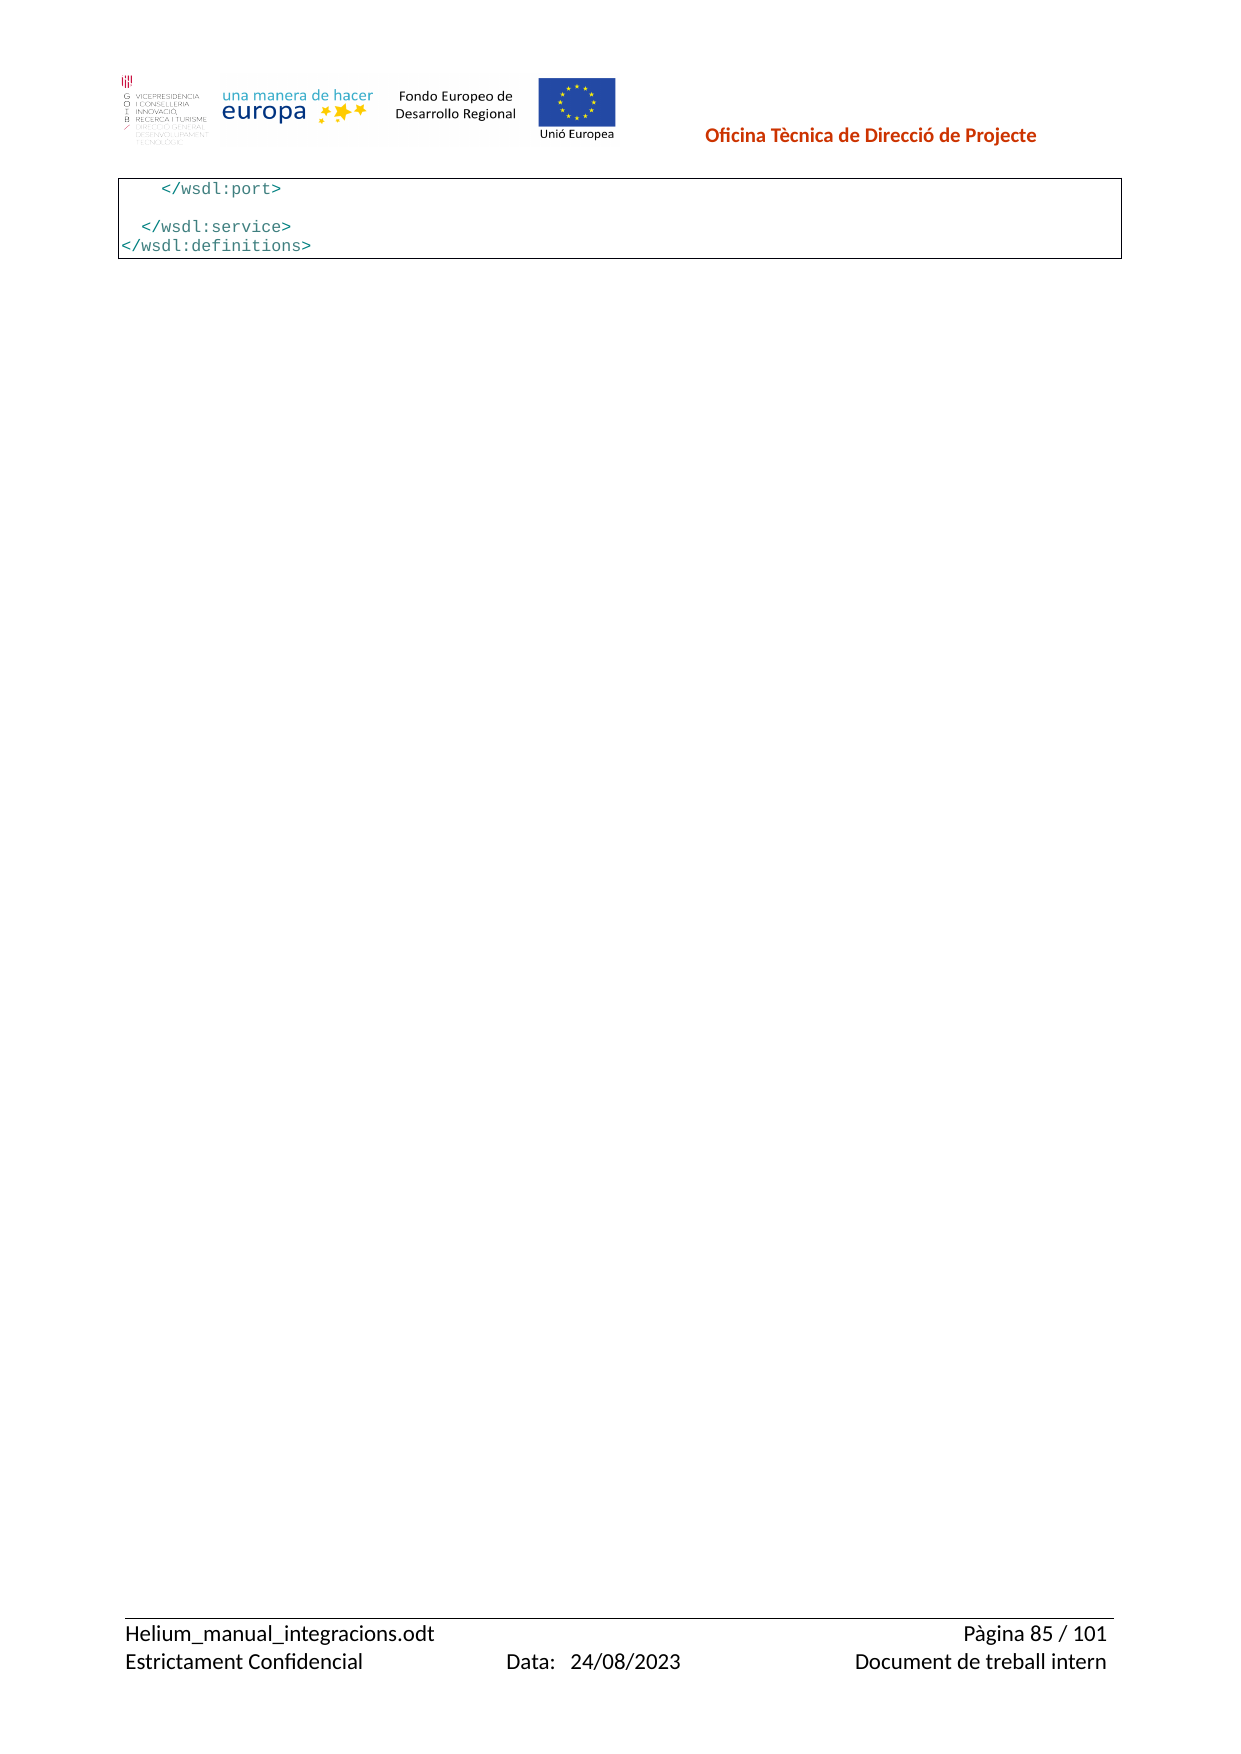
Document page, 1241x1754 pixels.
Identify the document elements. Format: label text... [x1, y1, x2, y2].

picture [219, 73, 621, 147]
text </wsdl:service> [119, 215, 1121, 234]
text </wsdl:port> [119, 179, 1121, 200]
picture [118, 73, 213, 147]
text </wsdl:definitions> [119, 234, 1121, 258]
